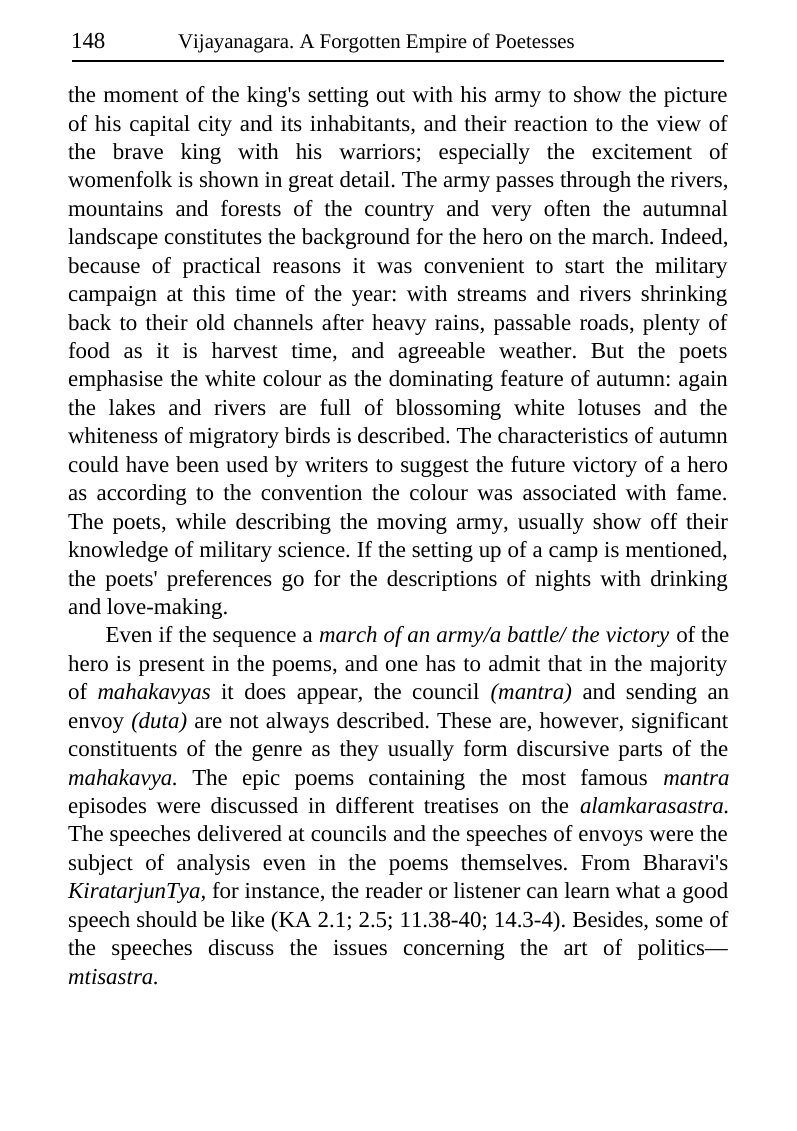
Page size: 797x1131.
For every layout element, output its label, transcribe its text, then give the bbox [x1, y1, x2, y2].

text Vijayanagara. A Forgotten Empire of Poetesses [178, 29, 619, 53]
text Even if the sequence a march of an army/a battle/ the victory of the hero is present in the poems, and one has to admit that in the majority of mahakavyas it does appear, the council (mantra) and sending an envoy (duta) are not always described. These are, however, significant constituents of the genre as they usually form discursive parts of the mahakavya. The epic poems containing the most famous mantra episodes were discussed in different treatises on the alamkarasastra. The speeches delivered at councils and the speeches of envoys were the subject of analysis even in the poems themselves. From Bharavi's KiratarjunTya, for instance, the reader or listener can learn what a good speech should be like (KA 2.1; 2.5; 11.38-40; 14.3-4). Besides, some of the speeches discuss the issues concerning the art of politics—mtisastra. [68, 621, 729, 989]
text 148 [71, 27, 118, 53]
text the moment of the king's setting out with his army to show the picture of his capital city and its inhabitants, and their reaction to the view of the brave king with his warriors; especially the excitement of womenfolk is shown in great detail. The army passes through the rivers, mountains and forests of the country and very often the autumnal landscape constitutes the background for the hero on the march. Indeed, because of practical reasons it was convenient to start the military campaign at this time of the year: with streams and rivers shrinking back to their old channels after heavy rains, passable roads, plenty of food as it is harvest time, and agreeable weather. But the poets emphasise the white colour as the dominating feature of autumn: again the lakes and rivers are full of blossoming white lotuses and the whiteness of migratory birds is described. The characteristics of autumn could have been used by writers to suggest the future victory of a hero as according to the convention the colour was associated with fame. The poets, while describing the moving army, usually show off their knowledge of military science. If the setting up of a camp is mentioned, the poets' preferences go for the descriptions of nights with drinking and love-making. [68, 81, 729, 619]
